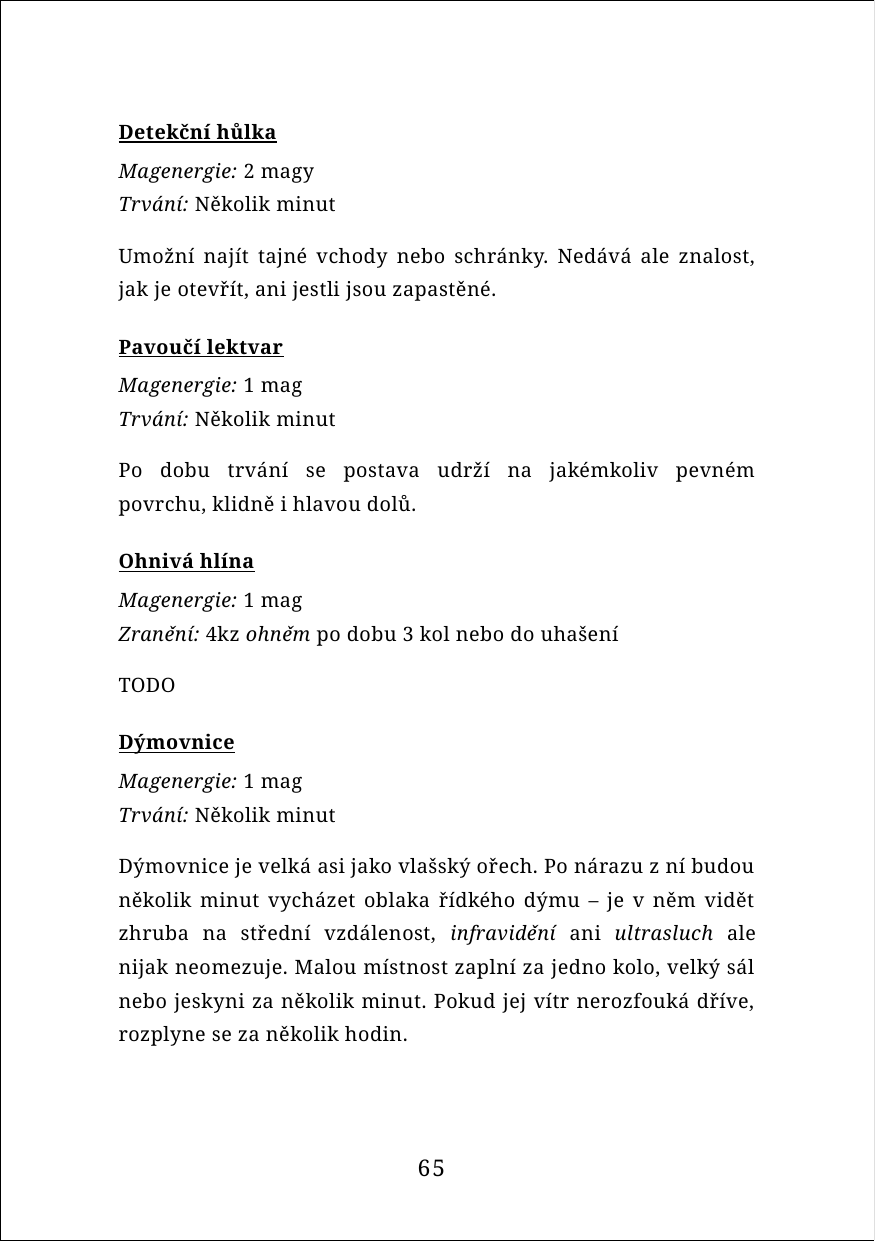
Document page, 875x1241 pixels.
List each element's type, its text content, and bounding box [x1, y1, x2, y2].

text Magenergie: 2 magy Trvání: Několik minut [118, 157, 756, 218]
subtitle Detekční hůlka [118, 118, 756, 145]
subtitle Dýmovnice [118, 729, 756, 756]
subtitle Pavoučí lektvar [118, 333, 756, 360]
text Umožní najít tajné vchody nebo schránky. Nedává ale znalost, jak je otevřít, ani jestli jsou zapastěné. [118, 242, 756, 303]
subtitle Ohnivá hlína [118, 548, 756, 574]
text Magenergie: 1 mag Trvání: Několik minut [118, 372, 756, 432]
text Po dobu trvání se postava udrží na jakémkoliv pevném povrchu, klidně i hlavou dolů. [118, 457, 756, 517]
text Dýmovnice je velká asi jako vlašský ořech. Po nárazu z ní budou několik minut vycházet oblaka řídkého dýmu – je v něm vidět zhruba na střední vzdálenost, infravidění ani ultrasluch ale nijak neomezuje. Malou místnost zaplní za jedno kolo, velký sál nebo jeskyni za několik minut. Pokud jej vítr nerozfouká dříve, rozplyne se za několik hodin. [118, 852, 756, 1048]
text TODO [118, 671, 756, 698]
text Magenergie: 1 mag Trvání: Několik minut [118, 767, 756, 828]
text Magenergie: 1 mag Zranění: 4kz ohněm po dobu 3 kol nebo do uhašení [118, 586, 756, 647]
